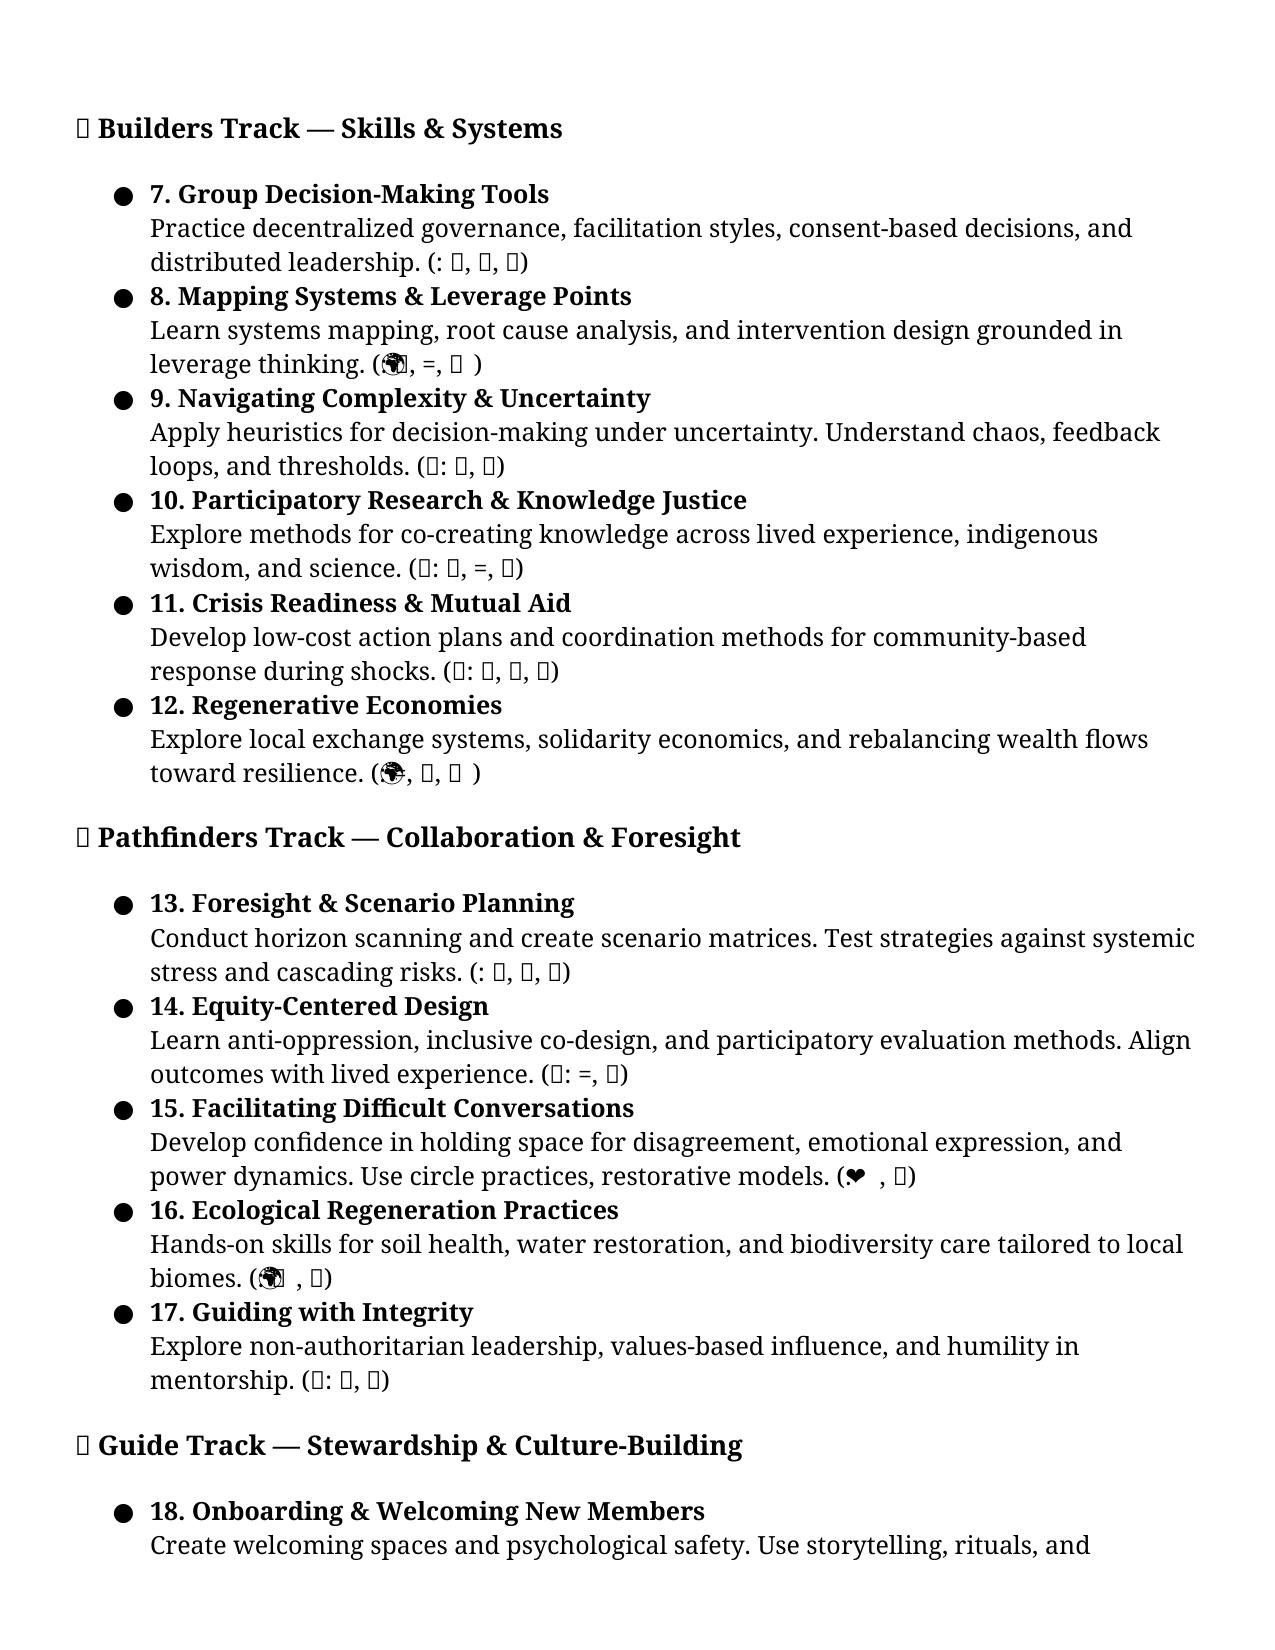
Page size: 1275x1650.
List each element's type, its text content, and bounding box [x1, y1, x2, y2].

list 9. Navigating Complexity & Uncertainty Apply heuristics for decision-making under uncertainty. Understand chaos, feedback loops, and thresholds. (🧬: 🔎, 🧠) [112, 381, 1200, 483]
subtitle 🔧 Builders Track — Skills & Systems [75, 109, 1200, 146]
list 7. Group Decision-Making Tools Practice decentralized governance, facilitation styles, consent-based decisions, and distributed leadership. (🧬: 🏛️, 🤝, 📀) [112, 176, 1200, 279]
subtitle 🌱 Guide Track — Stewardship & Culture-Building [75, 1426, 1200, 1463]
list 17. Guiding with Integrity Explore non-authoritarian leadership, values-based influence, and humility in mentorship. (🧬: 🤝, 🧠) [112, 1295, 1200, 1397]
list 12. Regenerative Economies Explore local exchange systems, solidarity economics, and rebalancing wealth flows toward resilience. (🧬: =, 🔌, 🌍) [112, 687, 1200, 789]
list 13. Foresight & Scenario Planning Conduct horizon scanning and create scenario matrices. Test strategies against systemic stress and cascading risks. (🧬: 🔎, 📀, 🏛️) [112, 886, 1200, 988]
list 16. Ecological Regeneration Practices Hands-on skills for soil health, water restoration, and biodiversity care tailored to local biomes. (🧬: 🌍, 🔌) [112, 1193, 1200, 1295]
list 8. Mapping Systems & Leverage Points Learn systems mapping, root cause analysis, and intervention design grounded in leverage thinking. (🧬: 🔎, =, 🌍) [112, 279, 1200, 381]
list 14. Equity-Centered Design Learn anti-oppression, inclusive co-design, and participatory evaluation methods. Align outcomes with lived experience. (🧬: =, 🤝) [112, 988, 1200, 1091]
list 11. Crisis Readiness & Mutual Aid Develop low-cost action plans and coordination methods for community-based response during shocks. (🧬: 🔌, 🤝, 🧠) [112, 585, 1200, 687]
list 15. Facilitating Difficult Conversations Develop confidence in holding space for disagreement, emotional expression, and power dynamics. Use circle practices, restorative models. (🧬: ❤️💬, 🤝) [112, 1091, 1200, 1193]
list 10. Participatory Research & Knowledge Justice Explore methods for co-creating knowledge across lived experience, indigenous wisdom, and science. (🧬: 📀, =, 🧐) [112, 483, 1200, 585]
subtitle 🧭 Pathfinders Track — Collaboration & Foresight [75, 819, 1200, 856]
list 18. Onboarding & Welcoming New Members Create welcoming spaces and psychological safety. Use storytelling, rituals, and [112, 1494, 1200, 1562]
